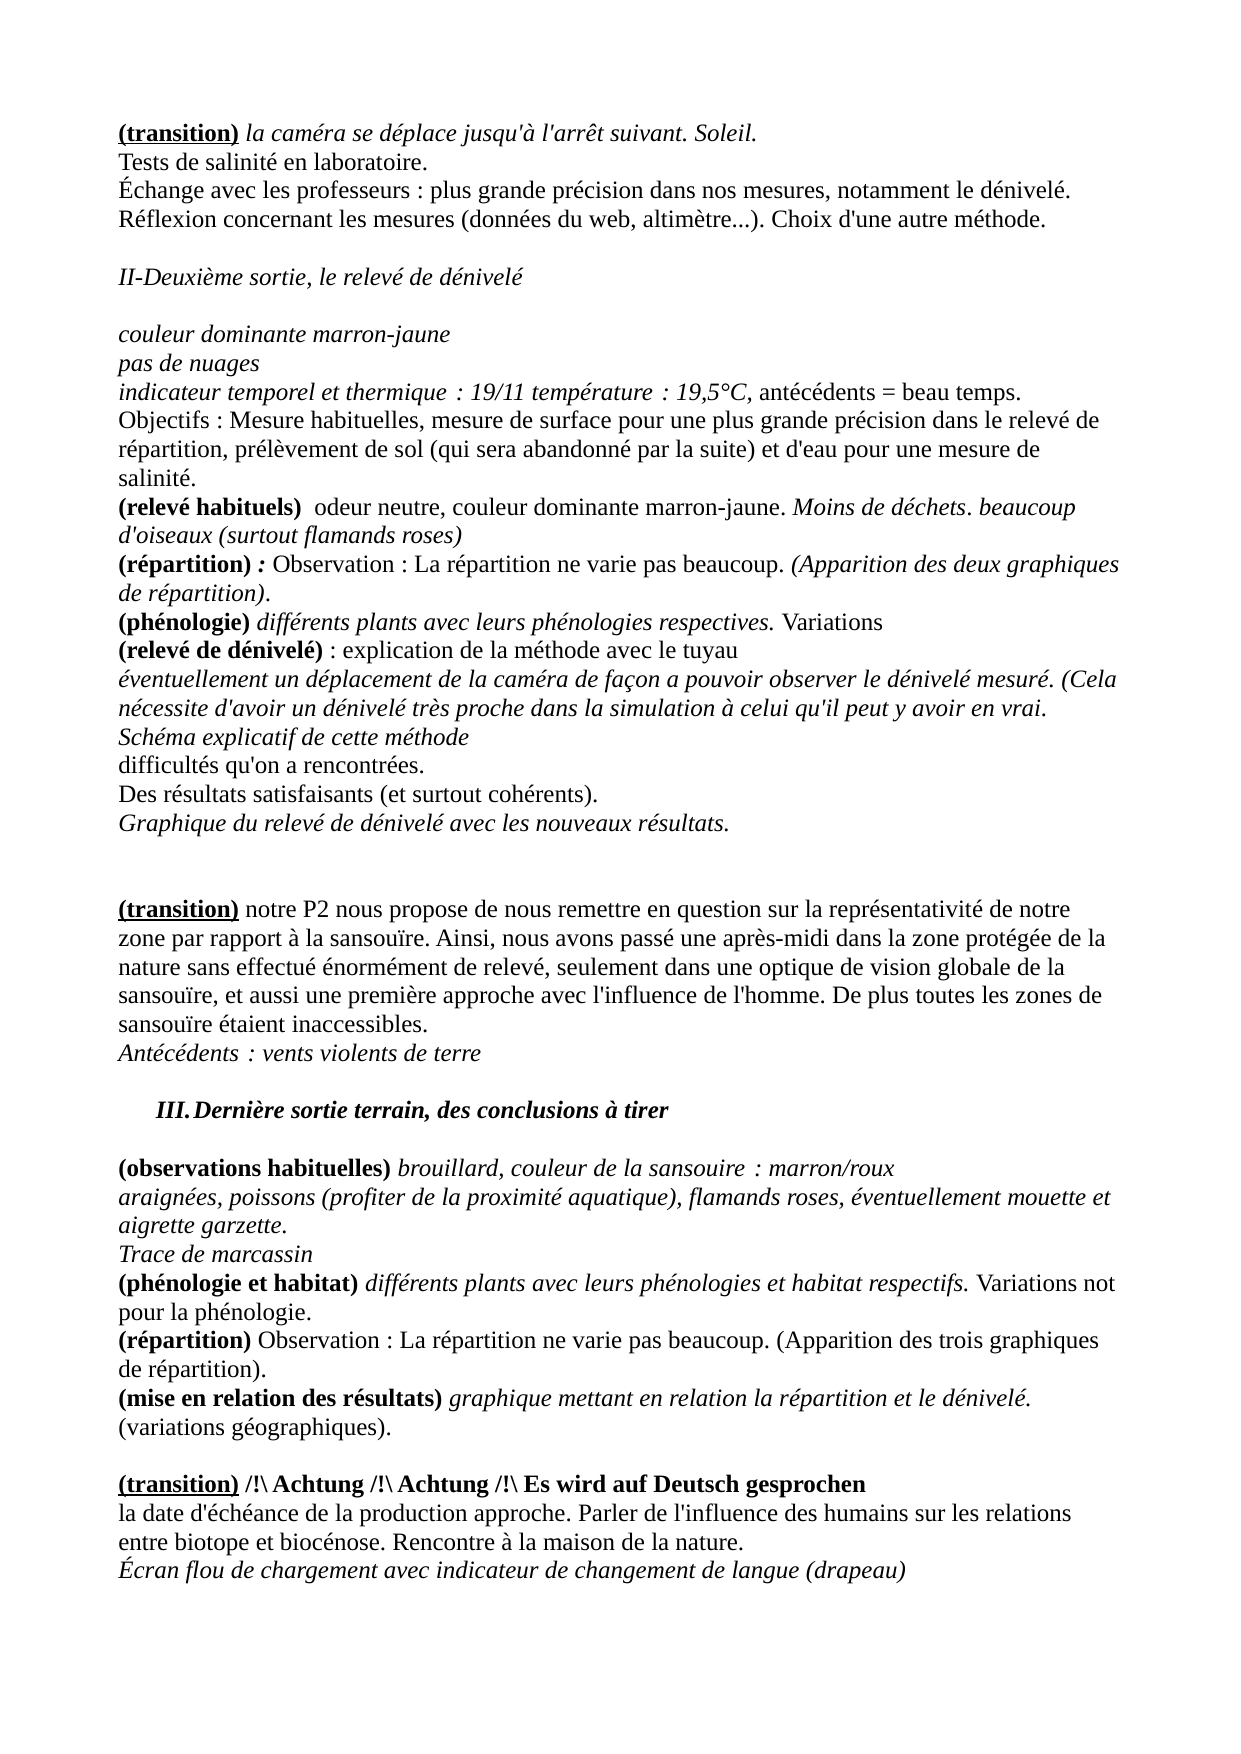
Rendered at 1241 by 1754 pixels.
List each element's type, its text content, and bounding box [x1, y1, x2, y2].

text Échange avec les professeurs : plus grande précision dans nos mesures, notamment le dénivelé. Réflexion concernant les mesures (données du web, altimètre...). Choix d'une autre méthode. [118, 176, 1122, 233]
text pas de nuages [118, 348, 1122, 377]
text Des résultats satisfaisants (et surtout cohérents). [118, 779, 1122, 808]
text Écran flou de chargement avec indicateur de changement de langue (drapeau) [118, 1556, 1122, 1584]
text (relevé de dénivelé) : explication de la méthode avec le tuyau [118, 636, 1122, 664]
text (phénologie et habitat) différents plants avec leurs phénologies et habitat respectifs. Variations not pour la phénologie. [118, 1268, 1122, 1326]
text difficultés qu'on a rencontrées. [118, 751, 1122, 779]
text Antécédents : vents violents de terre [118, 1038, 1122, 1067]
text Graphique du relevé de dénivelé avec les nouveaux résultats. [118, 808, 1122, 837]
text (relevé habituels) odeur neutre, couleur dominante marron-jaune. Moins de déchets. beaucoup d'oiseaux (surtout flamands roses) [118, 492, 1122, 549]
text la date d'échéance de la production approche. Parler de l'influence des humains sur les relations entre biotope et biocénose. Rencontre à la maison de la nature. [118, 1498, 1122, 1556]
text couleur dominante marron-jaune [118, 319, 1122, 348]
text Objectifs : Mesure habituelles, mesure de surface pour une plus grande précision dans le relevé de répartition, prélèvement de sol (qui sera abandonné par la suite) et d'eau pour une mesure de salinité. [118, 406, 1122, 492]
list Dernière sortie terrain, des conclusions à tirer [156, 1096, 1122, 1124]
text Tests de salinité en laboratoire. [118, 147, 1122, 176]
text (phénologie) différents plants avec leurs phénologies respectives. Variations [118, 607, 1122, 636]
text éventuellement un déplacement de la caméra de façon a pouvoir observer le dénivelé mesuré. (Cela nécessite d'avoir un dénivelé très proche dans la simulation à celui qu'il peut y avoir en vrai. [118, 664, 1122, 722]
text (répartition) : Observation : La répartition ne varie pas beaucoup. (Apparition des deux graphiques de répartition). [118, 549, 1122, 607]
text (transition) la caméra se déplace jusqu'à l'arrêt suivant. Soleil. [118, 118, 1122, 147]
text II-Deuxième sortie, le relevé de dénivelé [118, 262, 1122, 291]
text (répartition) Observation : La répartition ne varie pas beaucoup. (Apparition des trois graphiques de répartition). [118, 1326, 1122, 1383]
text (transition) /!\ Achtung /!\ Achtung /!\ Es wird auf Deutsch gesprochen [118, 1469, 1122, 1498]
text (transition) notre P2 nous propose de nous remettre en question sur la représentativité de notre zone par rapport à la sansouïre. Ainsi, nous avons passé une après-midi dans la zone protégée de la nature sans effectué énormément de relevé, seulement dans une optique de vision globale de la sansouïre, et aussi une première approche avec l'influence de l'homme. De plus toutes les zones de sansouïre étaient inaccessibles. [118, 894, 1122, 1038]
text Schéma explicatif de cette méthode [118, 722, 1122, 751]
text (mise en relation des résultats) graphique mettant en relation la répartition et le dénivelé. (variations géographiques). [118, 1383, 1122, 1441]
text (observations habituelles) brouillard, couleur de la sansouire : marron/roux [118, 1153, 1122, 1182]
text araignées, poissons (profiter de la proximité aquatique), flamands roses, éventuellement mouette et aigrette garzette. [118, 1182, 1122, 1239]
text Trace de marcassin [118, 1239, 1122, 1268]
text indicateur temporel et thermique : 19/11 température : 19,5°C, antécédents = beau temps. [118, 377, 1122, 406]
